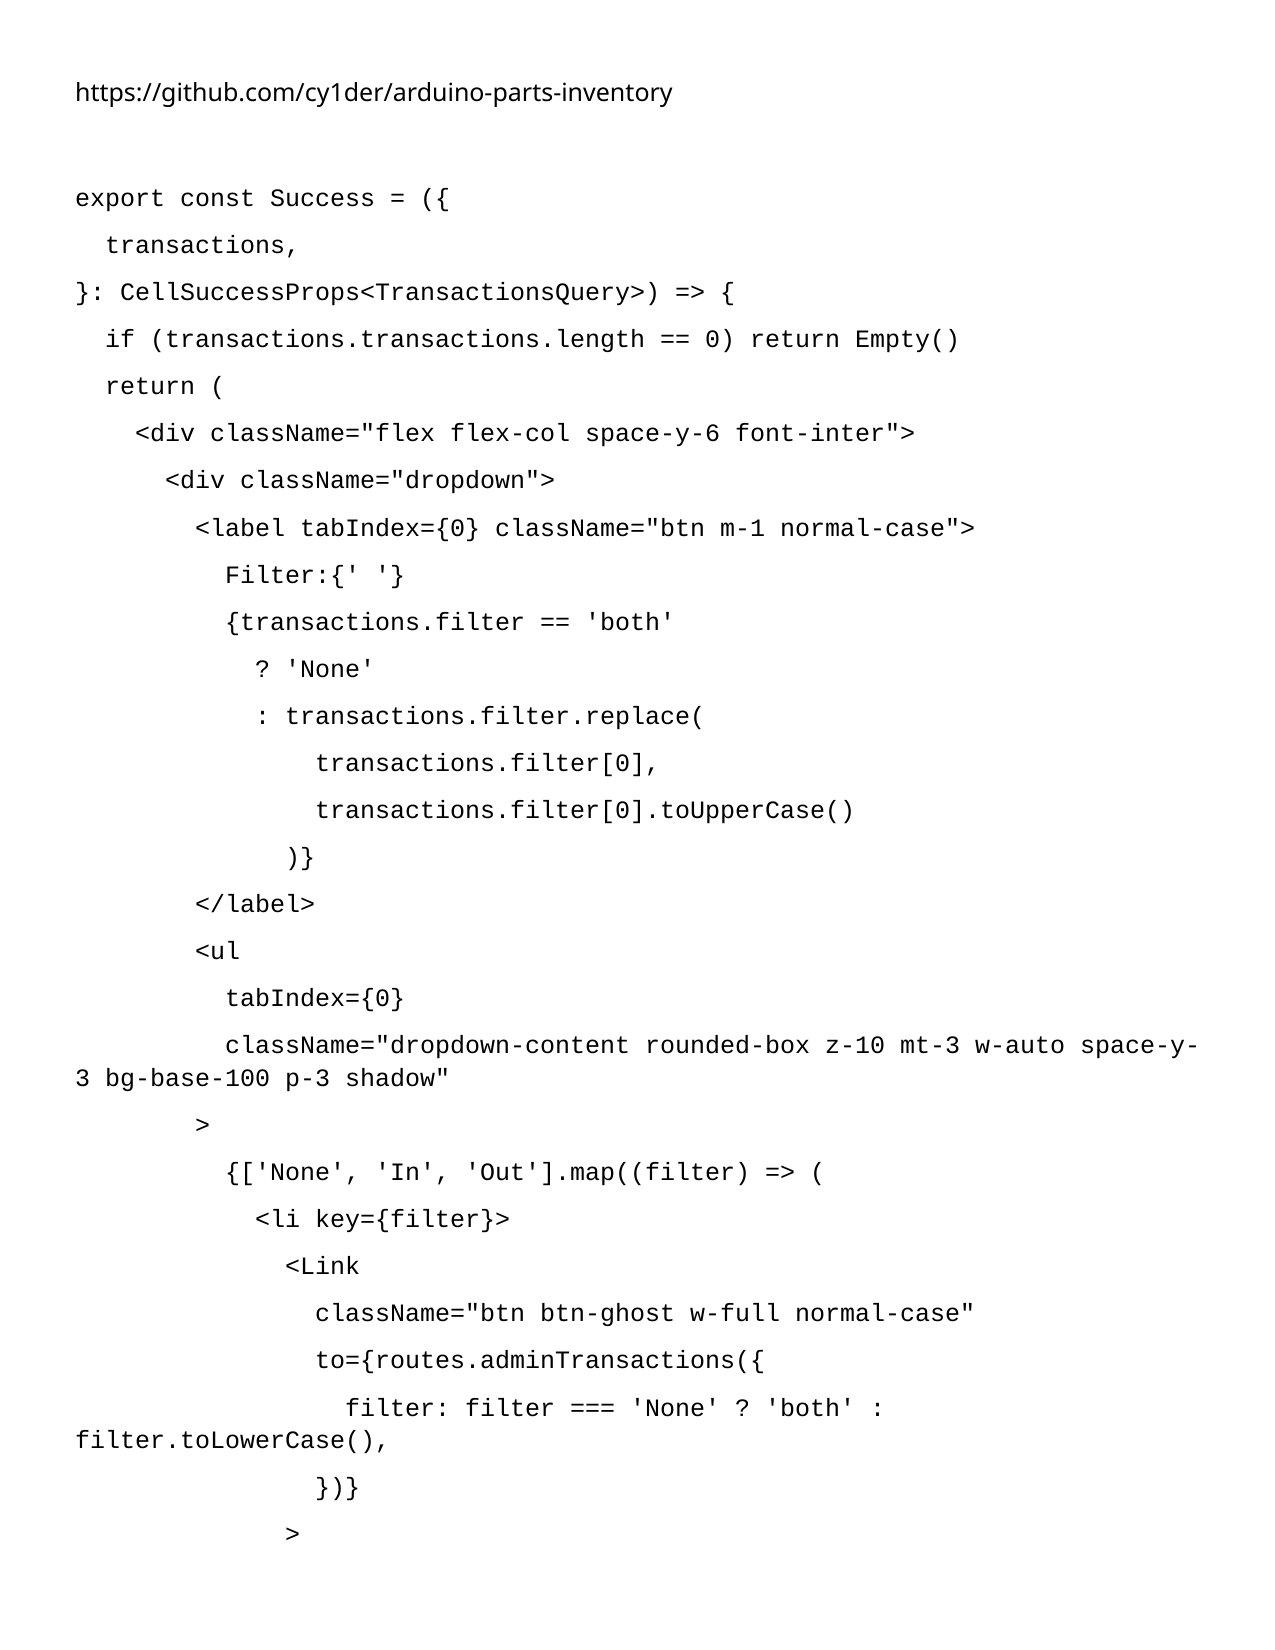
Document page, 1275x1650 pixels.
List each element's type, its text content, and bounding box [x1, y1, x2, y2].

text transactions, [75, 233, 1200, 261]
text <ul [75, 939, 1200, 967]
text className="btn btn-ghost w-full normal-case" [75, 1301, 1200, 1329]
text {transactions.filter == 'both' [75, 609, 1200, 638]
text </label> [75, 892, 1200, 920]
text }: CellSuccessProps<TransactionsQuery>) => { [75, 280, 1200, 308]
text )} [75, 845, 1200, 873]
text <div className="flex flex-col space-y-6 font-inter"> [75, 421, 1200, 449]
text return ( [75, 374, 1200, 402]
text <label tabIndex={0} className="btn m-1 normal-case"> [75, 515, 1200, 543]
text <Link [75, 1254, 1200, 1282]
text > [75, 1522, 1200, 1550]
text <div className="dropdown"> [75, 468, 1200, 496]
text <li key={filter}> [75, 1207, 1200, 1235]
text })} [75, 1475, 1200, 1503]
text > [75, 1113, 1200, 1141]
text tabIndex={0} [75, 986, 1200, 1014]
text transactions.filter[0], [75, 751, 1200, 779]
text export const Success = ({ [75, 186, 1200, 214]
text : transactions.filter.replace( [75, 703, 1200, 732]
text {['None', 'In', 'Out'].map((filter) => ( [75, 1160, 1200, 1188]
text filter: filter === 'None' ? 'both' : filter.toLowerCase(), [75, 1395, 1200, 1456]
text ? 'None' [75, 656, 1200, 685]
text transactions.filter[0].toUpperCase() [75, 798, 1200, 826]
text to={routes.adminTransactions({ [75, 1348, 1200, 1376]
text className="dropdown-content rounded-box z-10 mt-3 w-auto space-y-3 bg-base-100 p-3 shadow" [75, 1033, 1200, 1094]
text if (transactions.transactions.length == 0) return Empty() [75, 327, 1200, 355]
text Filter:{' '} [75, 562, 1200, 591]
